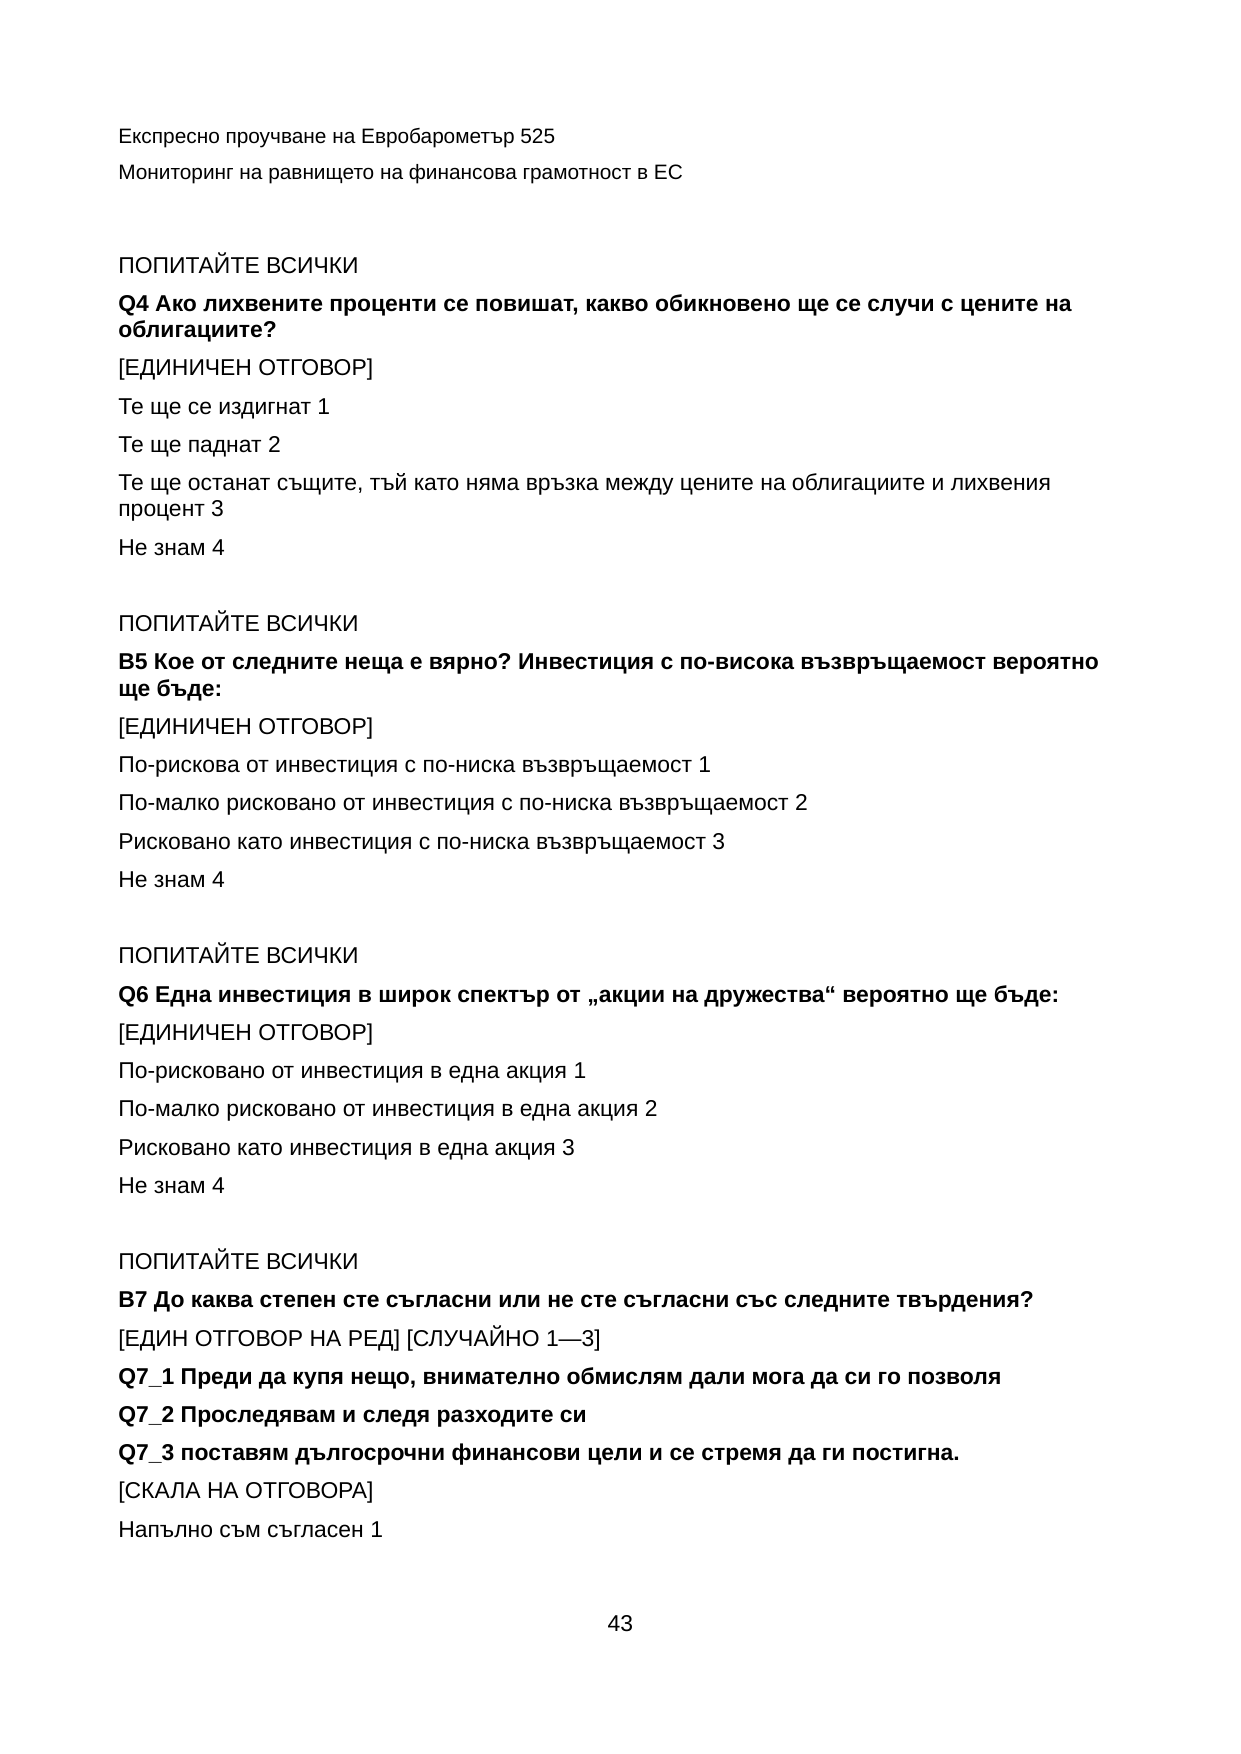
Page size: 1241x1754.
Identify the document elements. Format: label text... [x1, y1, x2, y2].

text ПОПИТАЙТЕ ВСИЧКИ [118, 252, 1122, 278]
text В5 Кое от следните неща е вярно? Инвестиция с по-висока възвръщаемост вероятно ще бъде: [118, 648, 1122, 701]
text Те ще паднат 2 [118, 431, 1122, 457]
text По-рискова от инвестиция с по-ниска възвръщаемост 1 [118, 751, 1122, 777]
text [ЕДИН ОТГОВОР НА РЕД] [СЛУЧАЙНО 1—3] [118, 1324, 1122, 1351]
text Не знам 4 [118, 534, 1122, 560]
text По-малко рисковано от инвестиция в една акция 2 [118, 1095, 1122, 1122]
text В7 До каква степен сте съгласни или не сте съгласни със следните твърдения? [118, 1286, 1122, 1313]
text Напълно съм съгласен 1 [118, 1516, 1122, 1542]
text ПОПИТАЙТЕ ВСИЧКИ [118, 1248, 1122, 1274]
text Не знам 4 [118, 866, 1122, 892]
text Q4 Ако лихвените проценти се повишат, какво обикновено ще се случи с цените на облигациите? [118, 290, 1122, 342]
text [СКАЛА НА ОТГОВОРА] [118, 1477, 1122, 1504]
text Не знам 4 [118, 1172, 1122, 1198]
text По-рисковано от инвестиция в една акция 1 [118, 1057, 1122, 1083]
text Рисковано като инвестиция в една акция 3 [118, 1133, 1122, 1160]
text По-малко рисковано от инвестиция с по-ниска възвръщаемост 2 [118, 789, 1122, 816]
text [ЕДИНИЧЕН ОТГОВОР] [118, 713, 1122, 739]
text Те ще се издигнат 1 [118, 393, 1122, 419]
text Рисковано като инвестиция с по-ниска възвръщаемост 3 [118, 828, 1122, 854]
text Q6 Една инвестиция в широк спектър от „акции на дружества“ вероятно ще бъде: [118, 981, 1122, 1007]
text Q7_2 Проследявам и следя разходите си [118, 1401, 1122, 1427]
text [ЕДИНИЧЕН ОТГОВОР] [118, 354, 1122, 381]
text ПОПИТАЙТЕ ВСИЧКИ [118, 942, 1122, 969]
text Q7_3 поставям дългосрочни финансови цели и се стремя да ги постигна. [118, 1439, 1122, 1466]
text [ЕДИНИЧЕН ОТГОВОР] [118, 1019, 1122, 1045]
text Q7_1 Преди да купя нещо, внимателно обмислям дали мога да си го позволя [118, 1363, 1122, 1389]
text Те ще останат същите, тъй като няма връзка между цените на облигациите и лихвения процент 3 [118, 469, 1122, 522]
text ПОПИТАЙТЕ ВСИЧКИ [118, 610, 1122, 636]
